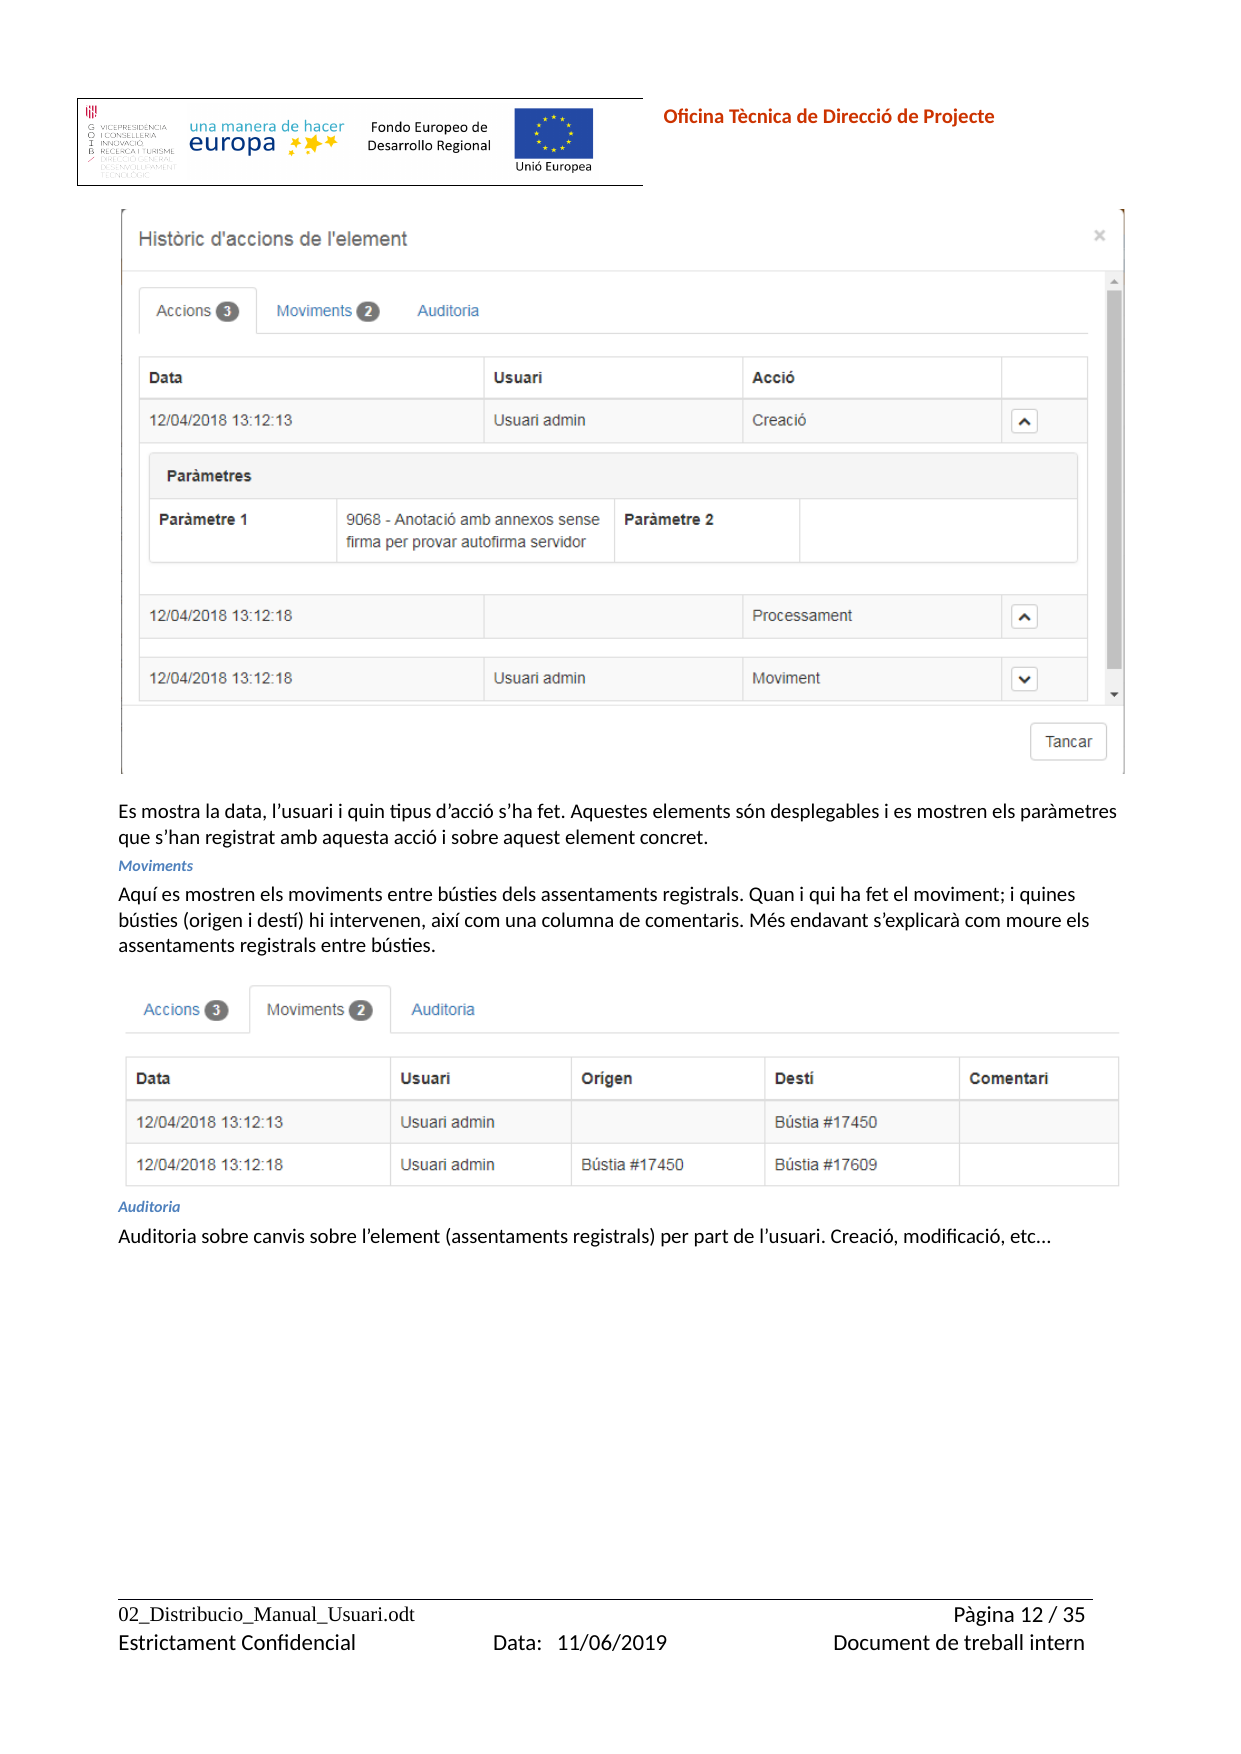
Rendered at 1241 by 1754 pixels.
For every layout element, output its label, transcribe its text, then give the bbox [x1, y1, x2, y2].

text Auditoria sobre canvis sobre l’element (assentaments registrals) per part de l’usuari. Creació, modificació, etc... [118, 1223, 1122, 1248]
picture [121, 983, 1125, 1191]
picture [121, 209, 1125, 774]
picture [82, 103, 181, 180]
subtitle Moviments [89, 856, 1122, 875]
text Aquí es mostren els moviments entre bústies dels assentaments registrals. Quan i qui ha fet el moviment; i quines bústies (origen i destí) hi intervenen, així com una columna de comentaris. Més endavant s’explicarà com moure els assentaments registrals entre bústies. [118, 882, 1122, 958]
text Es mostra la data, l’usuari i quin tipus d’acció s’ha fet. Aquestes elements són desplegables i es mostren els paràmetres que s’han registrat amb aquesta acció i sobre aquest element concret. [118, 799, 1122, 849]
subtitle Auditoria [89, 1197, 1122, 1217]
picture [187, 103, 599, 180]
